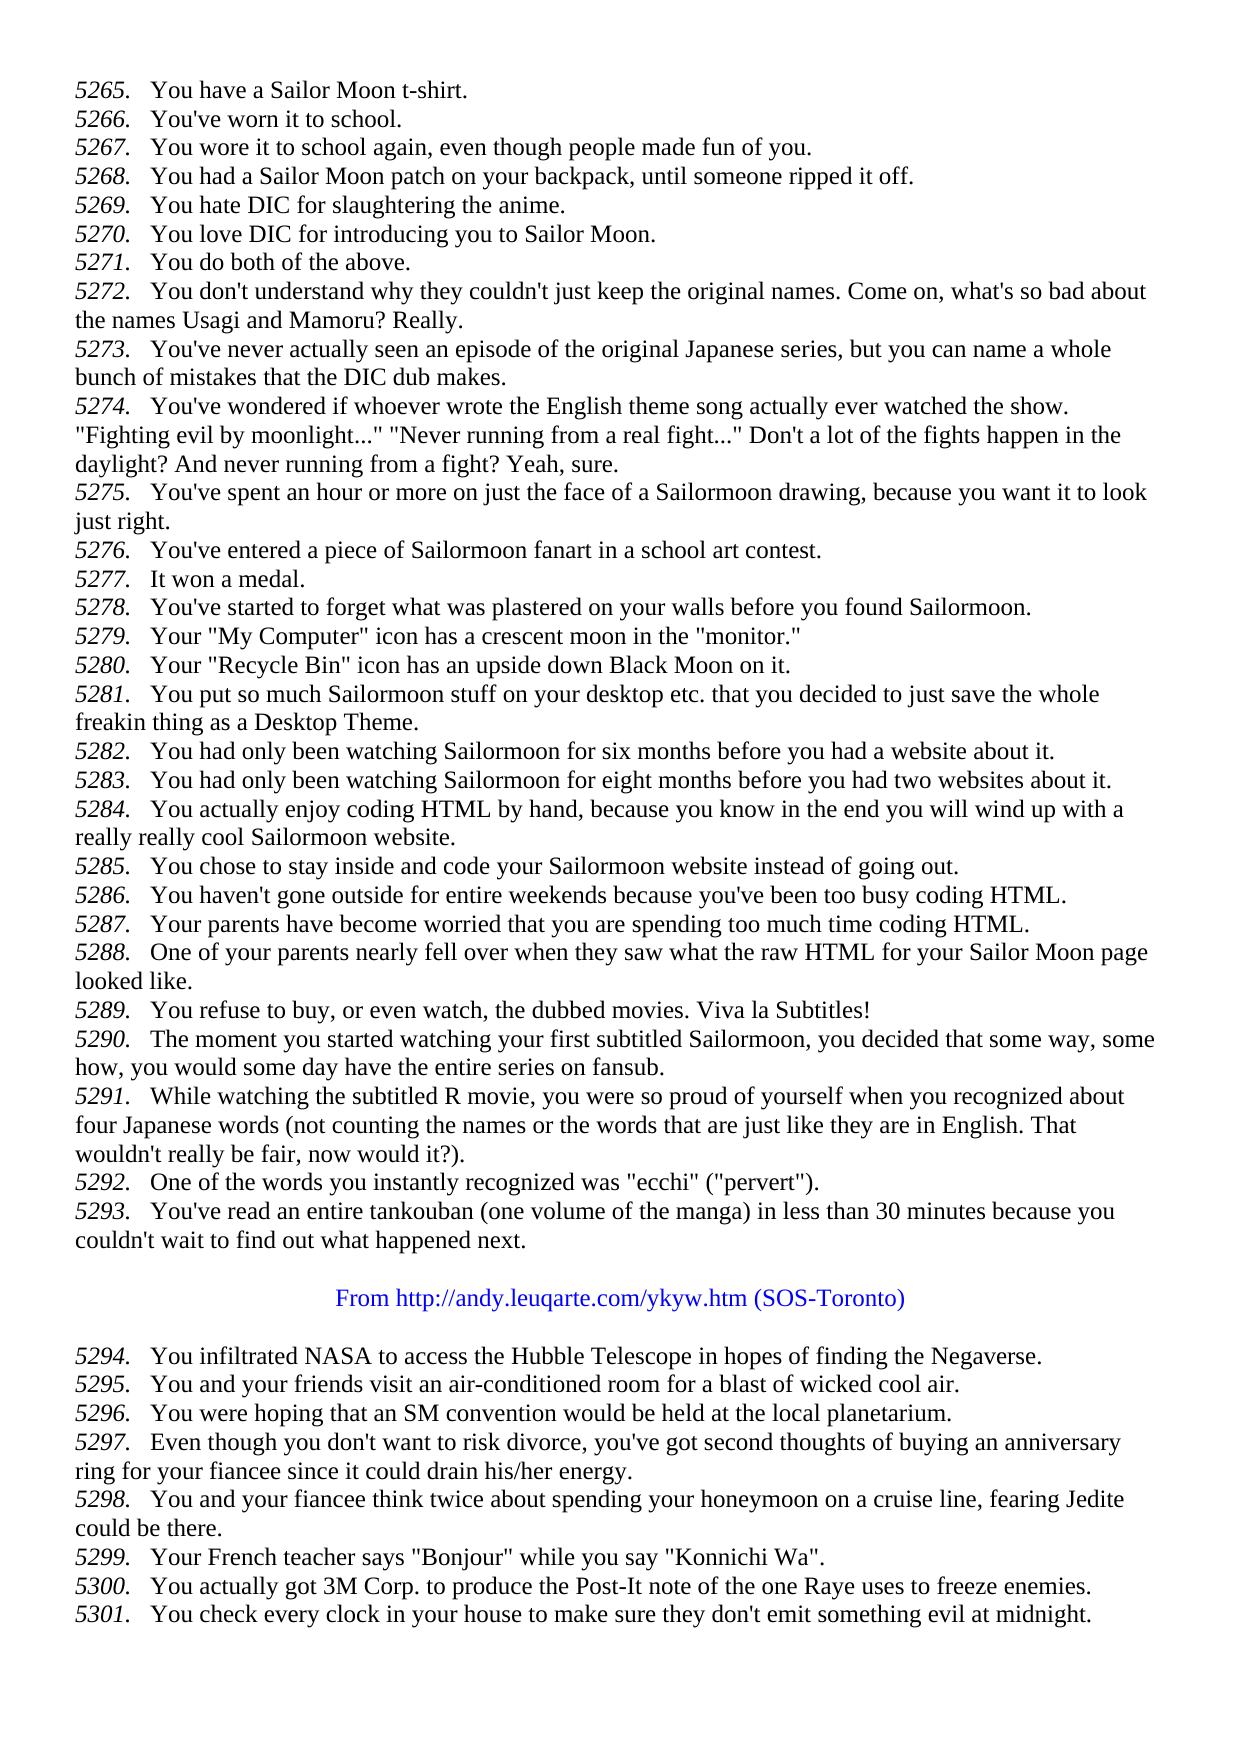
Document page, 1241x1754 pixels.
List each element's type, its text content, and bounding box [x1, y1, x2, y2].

text From http://andy.leuqarte.com/ykyw.htm (SOS-Toronto) [75, 1283, 1165, 1312]
list While watching the subtitled R movie, you were so proud of yourself when you recognized about four Japanese words (not counting the names or the words that are just like they are in English. That wouldn't really be fair, now would it?). [75, 1081, 1165, 1167]
list You don't understand why they couldn't just keep the original names. Come on, what's so bad about the names Usagi and Mamoru? Really. [75, 276, 1165, 334]
list You put so much Sailormoon stuff on your desktop etc. that you decided to just save the whole freakin thing as a Desktop Theme. [75, 679, 1165, 736]
list You love DIC for introducing you to Sailor Moon. [75, 219, 1165, 247]
list You check every clock in your house to make sure they don't emit something evil at midnight. [75, 1599, 1165, 1628]
list Even though you don't want to risk divorce, you've got second thoughts of buying an anniversary ring for your fiancee since it could drain his/her energy. [75, 1427, 1165, 1484]
list You have a Sailor Moon t-shirt. [75, 75, 1165, 104]
list You chose to stay inside and code your Sailormoon website instead of going out. [75, 851, 1165, 880]
list You've wondered if whoever wrote the English theme song actually ever watched the show. "Fighting evil by moonlight..." "Never running from a real fight..." Don't a lot of the fights happen in the daylight? And never running from a fight? Yeah, sure. [75, 391, 1165, 477]
list You hate DIC for slaughtering the anime. [75, 190, 1165, 219]
list Your "Recycle Bin" icon has an upside down Black Moon on it. [75, 650, 1165, 679]
list Your "My Computer" icon has a crescent moon in the "monitor." [75, 621, 1165, 650]
list You've spent an hour or more on just the face of a Sailormoon drawing, because you want it to look just right. [75, 477, 1165, 535]
list You've read an entire tankouban (one volume of the manga) in less than 30 minutes because you couldn't wait to find out what happened next. [75, 1196, 1165, 1254]
list The moment you started watching your first subtitled Sailormoon, you decided that some way, some how, you would some day have the entire series on fansub. [75, 1024, 1165, 1081]
list One of your parents nearly fell over when they saw what the raw HTML for your Sailor Moon page looked like. [75, 937, 1165, 995]
list You haven't gone outside for entire weekends because you've been too busy coding HTML. [75, 880, 1165, 909]
list You refuse to buy, or even watch, the dubbed movies. Viva la Subtitles! [75, 995, 1165, 1024]
list You actually got 3M Corp. to produce the Post-It note of the one Raye uses to freeze enemies. [75, 1571, 1165, 1599]
list Your parents have become worried that you are spending too much time coding HTML. [75, 909, 1165, 937]
list You and your friends visit an air-conditioned room for a blast of wicked cool air. [75, 1369, 1165, 1398]
list You had a Sailor Moon patch on your backpack, until someone ripped it off. [75, 161, 1165, 190]
list One of the words you instantly recognized was "ecchi" ("pervert"). [75, 1167, 1165, 1196]
list You wore it to school again, even though people made fun of you. [75, 132, 1165, 161]
list Your French teacher says "Bonjour" while you say "Konnichi Wa". [75, 1542, 1165, 1571]
list You've entered a piece of Sailormoon fanart in a school art contest. [75, 535, 1165, 564]
list You had only been watching Sailormoon for eight months before you had two websites about it. [75, 765, 1165, 794]
list You were hoping that an SM convention would be held at the local planetarium. [75, 1398, 1165, 1427]
list You've started to forget what was plastered on your walls before you found Sailormoon. [75, 592, 1165, 621]
list You've never actually seen an episode of the original Japanese series, but you can name a whole bunch of mistakes that the DIC dub makes. [75, 334, 1165, 391]
list It won a medal. [75, 564, 1165, 592]
list You had only been watching Sailormoon for six months before you had a website about it. [75, 736, 1165, 765]
list You and your fiancee think twice about spending your honeymoon on a cruise line, fearing Jedite could be there. [75, 1484, 1165, 1542]
list You actually enjoy coding HTML by hand, because you know in the end you will wind up with a really really cool Sailormoon website. [75, 794, 1165, 851]
list You infiltrated NASA to access the Hubble Telescope in hopes of finding the Negaverse. [75, 1341, 1165, 1369]
list You've worn it to school. [75, 104, 1165, 132]
list You do both of the above. [75, 247, 1165, 276]
